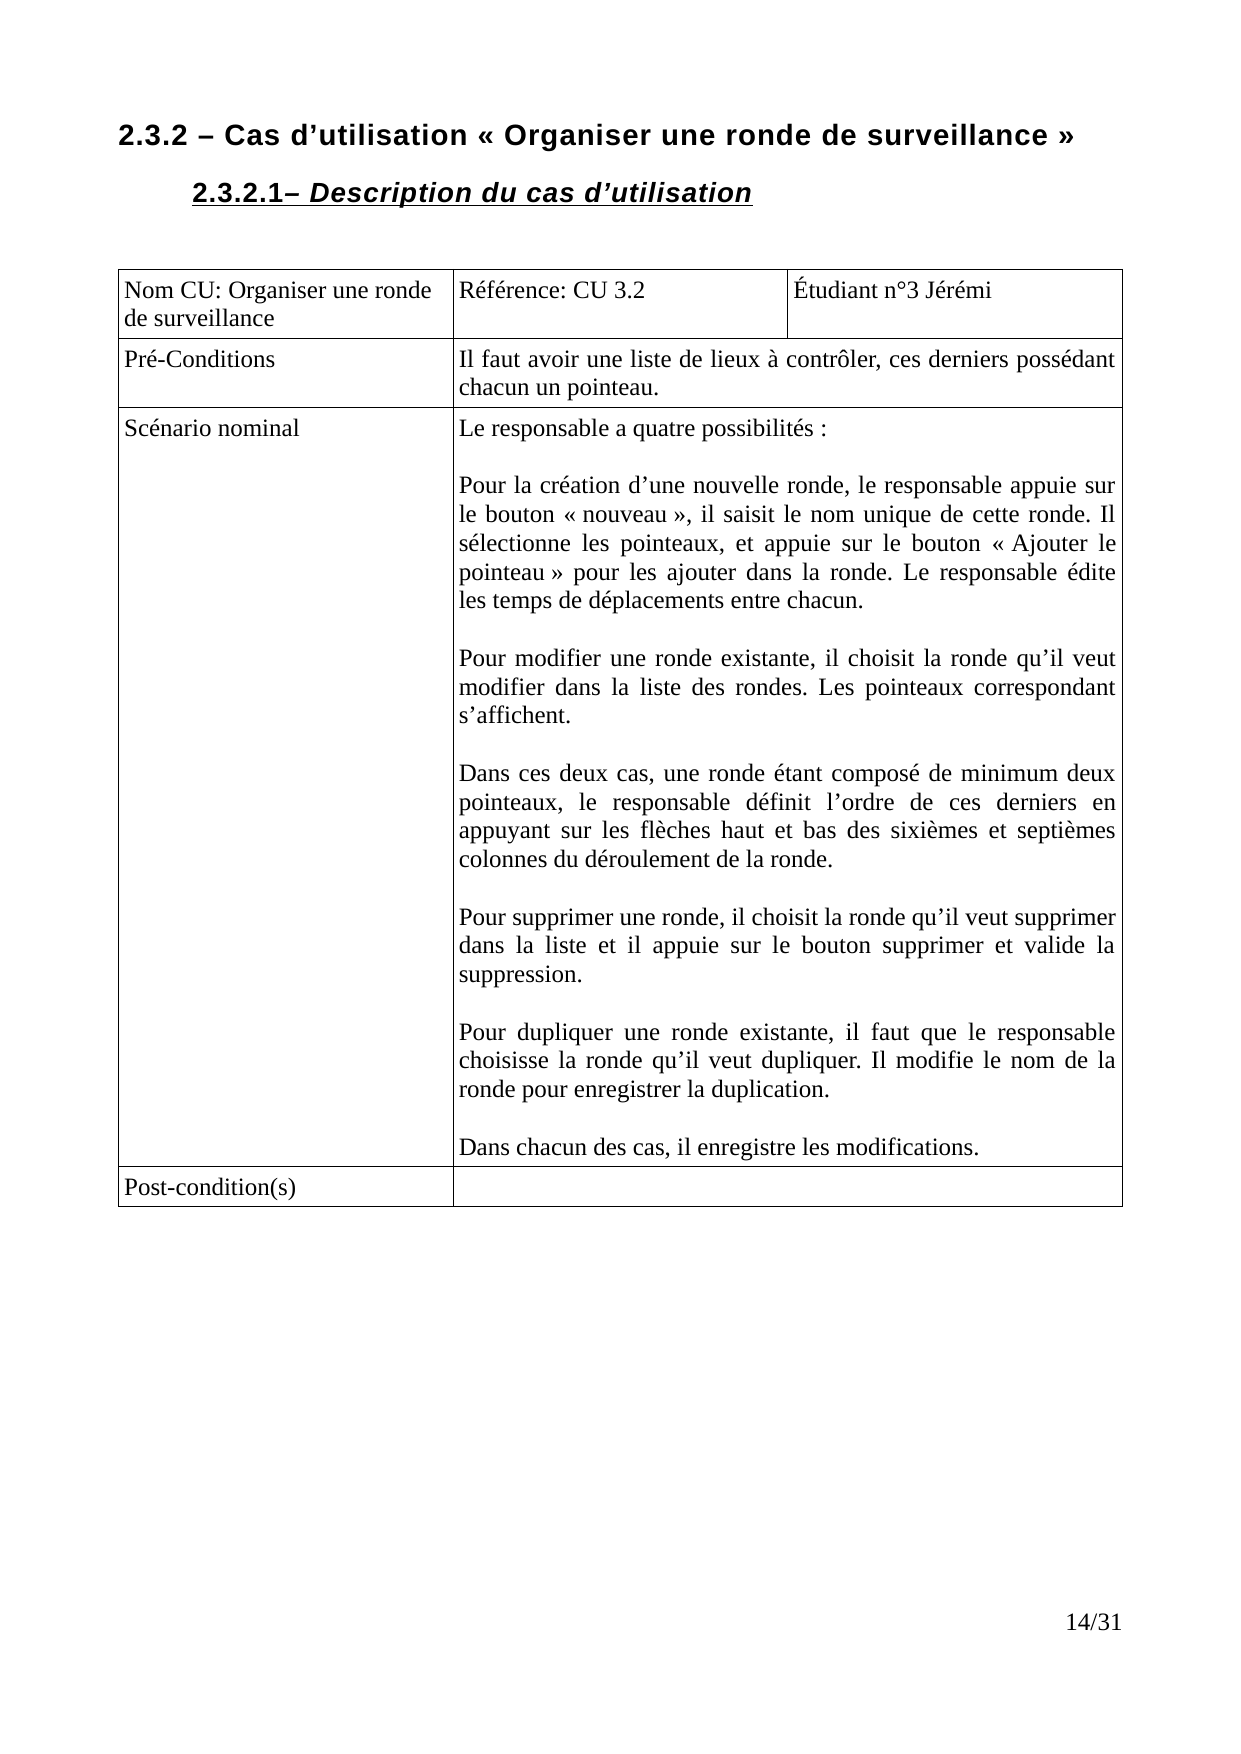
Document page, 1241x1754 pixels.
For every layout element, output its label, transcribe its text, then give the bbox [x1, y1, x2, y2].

table_cell Le responsable a quatre possibilités : Pour la création d’une nouvelle ronde, le responsable appuie sur le bouton « nouveau », il saisit le nom unique de cette ronde. Il sélectionne les pointeaux, et appuie sur le bouton « Ajouter le pointeau » pour les ajouter dans la ronde. Le responsable édite les temps de déplacements entre chacun. Pour modifier une ronde existante, il choisit la ronde qu’il veut modifier dans la liste des rondes. Les pointeaux correspondant s’affichent. Dans ces deux cas, une ronde étant composé de minimum deux pointeaux, le responsable définit l’ordre de ces derniers en appuyant sur les flèches haut et bas des sixièmes et septièmes colonnes du déroulement de la ronde. Pour supprimer une ronde, il choisit la ronde qu’il veut supprimer dans la liste et il appuie sur le bouton supprimer et valide la suppression. Pour dupliquer une ronde existante, il faut que le responsable choisisse la ronde qu’il veut dupliquer. Il modifie le nom de la ronde pour enregistrer la duplication. Dans chacun des cas, il enregistre les modifications. [454, 408, 1122, 1166]
subtitle 2.3.2.1– Description du cas d’utilisation [118, 177, 1122, 209]
table_cell Scénario nominal [119, 408, 453, 1166]
table_header Référence: CU 3.2 [454, 270, 787, 338]
table_cell Post-condition(s) [119, 1167, 453, 1206]
subtitle 2.3.2 – Cas d’utilisation « Organiser une ronde de surveillance » [118, 118, 1122, 152]
table_header Nom CU: Organiser une ronde de surveillance [119, 270, 453, 338]
table_cell [454, 1167, 1122, 1206]
table_cell Il faut avoir une liste de lieux à contrôler, ces derniers possédant chacun un pointeau. [454, 339, 1122, 407]
table_cell Pré-Conditions [119, 339, 453, 407]
table_header Étudiant n°3 Jérémi [788, 270, 1122, 338]
